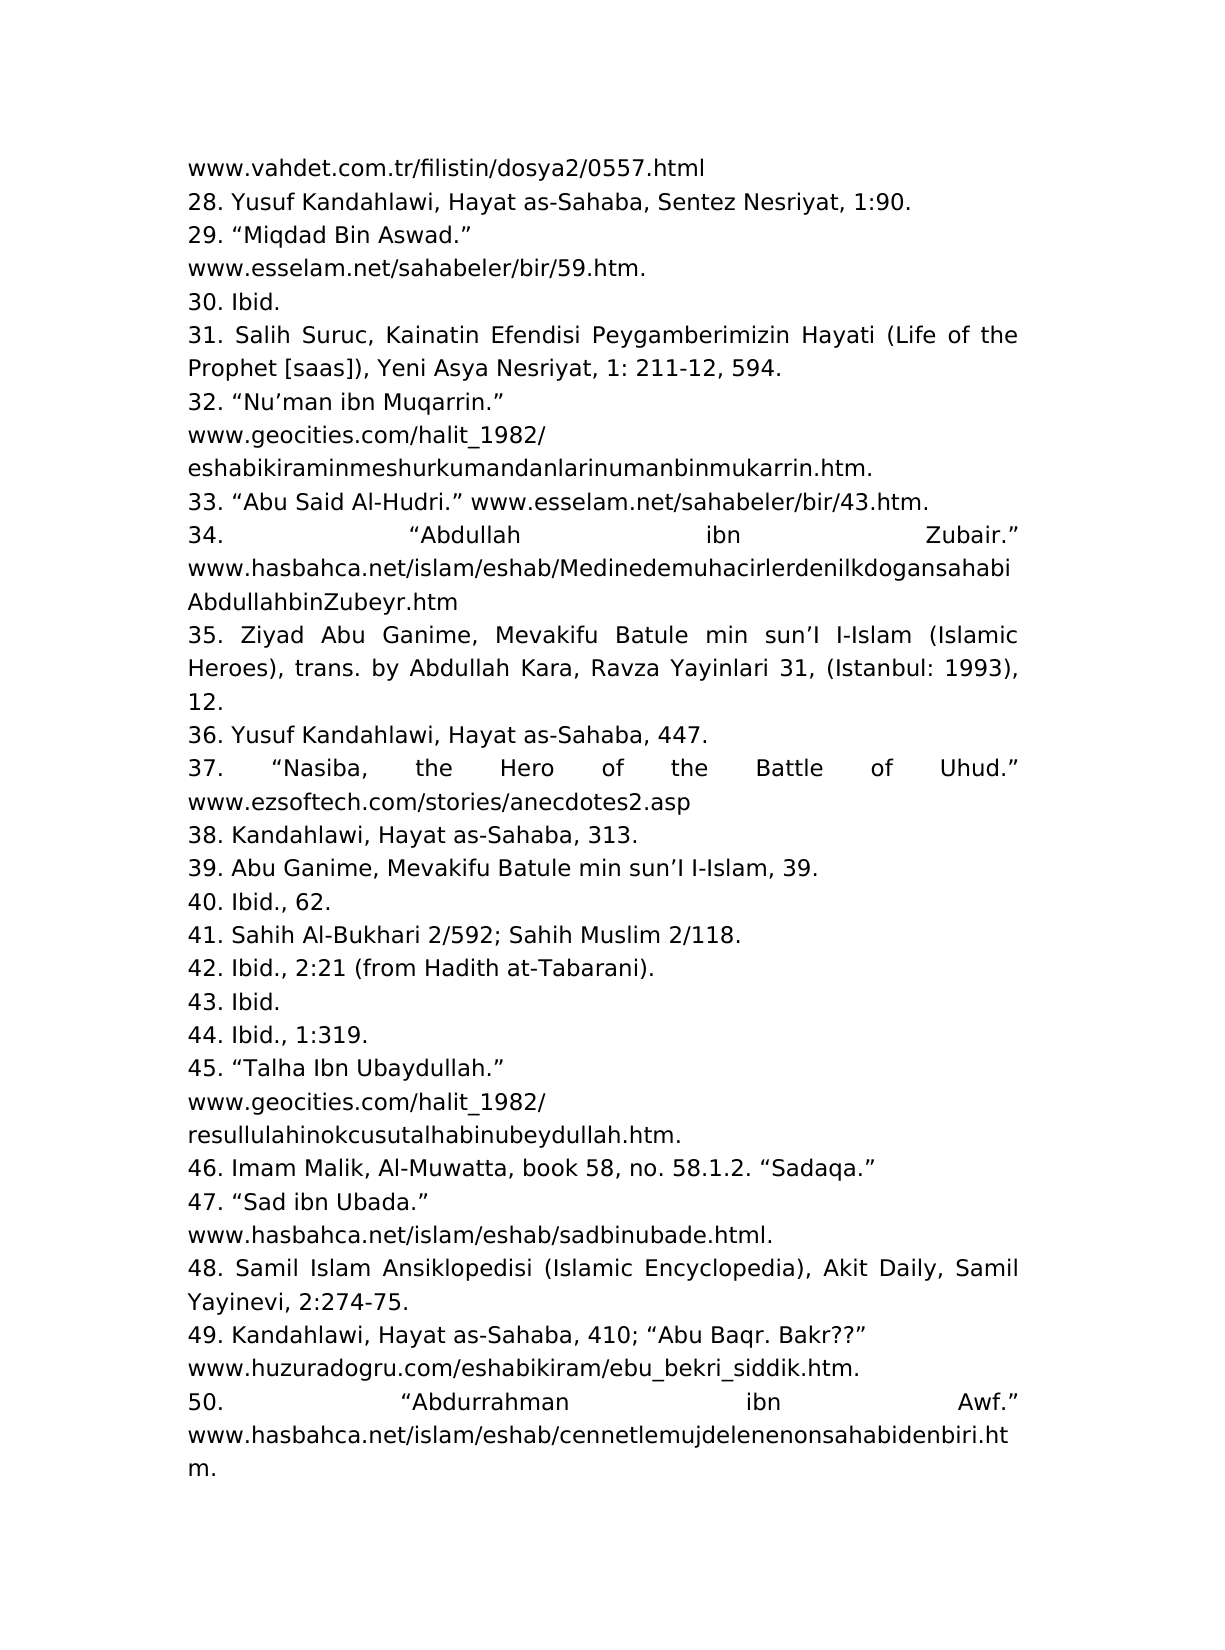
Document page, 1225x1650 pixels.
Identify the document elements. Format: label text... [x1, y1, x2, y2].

text 48. Samil Islam Ansiklopedisi (Islamic Encyclopedia), Akit Daily, Samil Yayinevi, 2:274-75. [187, 1250, 1020, 1317]
text www.hasbahca.net/islam/eshab/sadbinubade.html. [187, 1217, 1020, 1250]
text 50. “Abdurrahman ibn Awf.” www.hasbahca.net/islam/eshab/cennetlemujdelenenonsahabidenbiri.htm. [187, 1383, 1020, 1483]
text 39. Abu Ganime, Mevakifu Batule min sun’I I-Islam, 39. [187, 850, 1020, 883]
text 29. “Miqdad Bin Aswad.” [187, 217, 1020, 250]
text 42. Ibid., 2:21 (from Hadith at-Tabarani). [187, 950, 1020, 983]
text 38. Kandahlawi, Hayat as-Sahaba, 313. [187, 817, 1020, 850]
text 35. Ziyad Abu Ganime, Mevakifu Batule min sun’I I-Islam (Islamic Heroes), trans. by Abdullah Kara, Ravza Yayinlari 31, (Istanbul: 1993), 12. [187, 617, 1020, 717]
text 41. Sahih Al-Bukhari 2/592; Sahih Muslim 2/118. [187, 917, 1020, 950]
text 40. Ibid., 62. [187, 883, 1020, 917]
text 45. “Talha Ibn Ubaydullah.” [187, 1050, 1020, 1083]
text 49. Kandahlawi, Hayat as-Sahaba, 410; “Abu Baqr. Bakr??” [187, 1317, 1020, 1350]
text www.esselam.net/sahabeler/bir/59.htm. [187, 250, 1020, 283]
text www.geocities.com/halit_1982/resullulahinokcusutalhabinubeydullah.htm. [187, 1083, 1020, 1150]
text 44. Ibid., 1:319. [187, 1017, 1020, 1050]
text 47. “Sad ibn Ubada.” [187, 1183, 1020, 1217]
text 43. Ibid. [187, 983, 1020, 1017]
text 34. “Abdullah ibn Zubair.” www.hasbahca.net/islam/eshab/Medinedemuhacirlerdenilkdogansahabi [187, 517, 1020, 583]
text www.geocities.com/halit_1982/eshabikiraminmeshurkumandanlarinumanbinmukarrin.htm. [187, 417, 1020, 483]
text 31. Salih Suruc, Kainatin Efendisi Peygamberimizin Hayati (Life of the Prophet [saas]), Yeni Asya Nesriyat, 1: 211-12, 594. [187, 317, 1020, 383]
text 32. “Nu’man ibn Muqarrin.” [187, 383, 1020, 417]
text AbdullahbinZubeyr.htm [187, 583, 1020, 617]
text www.huzuradogru.com/eshabikiram/ebu_bekri_siddik.htm. [187, 1350, 1020, 1383]
text 36. Yusuf Kandahlawi, Hayat as-Sahaba, 447. [187, 717, 1020, 750]
text 30. Ibid. [187, 283, 1020, 317]
text 33. “Abu Said Al-Hudri.” www.esselam.net/sahabeler/bir/43.htm. [187, 483, 1020, 517]
text 46. Imam Malik, Al-Muwatta, book 58, no. 58.1.2. “Sadaqa.” [187, 1150, 1020, 1183]
text www.vahdet.com.tr/filistin/dosya2/0557.html [187, 150, 1020, 183]
text 28. Yusuf Kandahlawi, Hayat as-Sahaba, Sentez Nesriyat, 1:90. [187, 183, 1020, 217]
text 37. “Nasiba, the Hero of the Battle of Uhud.” www.ezsoftech.com/stories/anecdotes2.asp [187, 750, 1020, 817]
